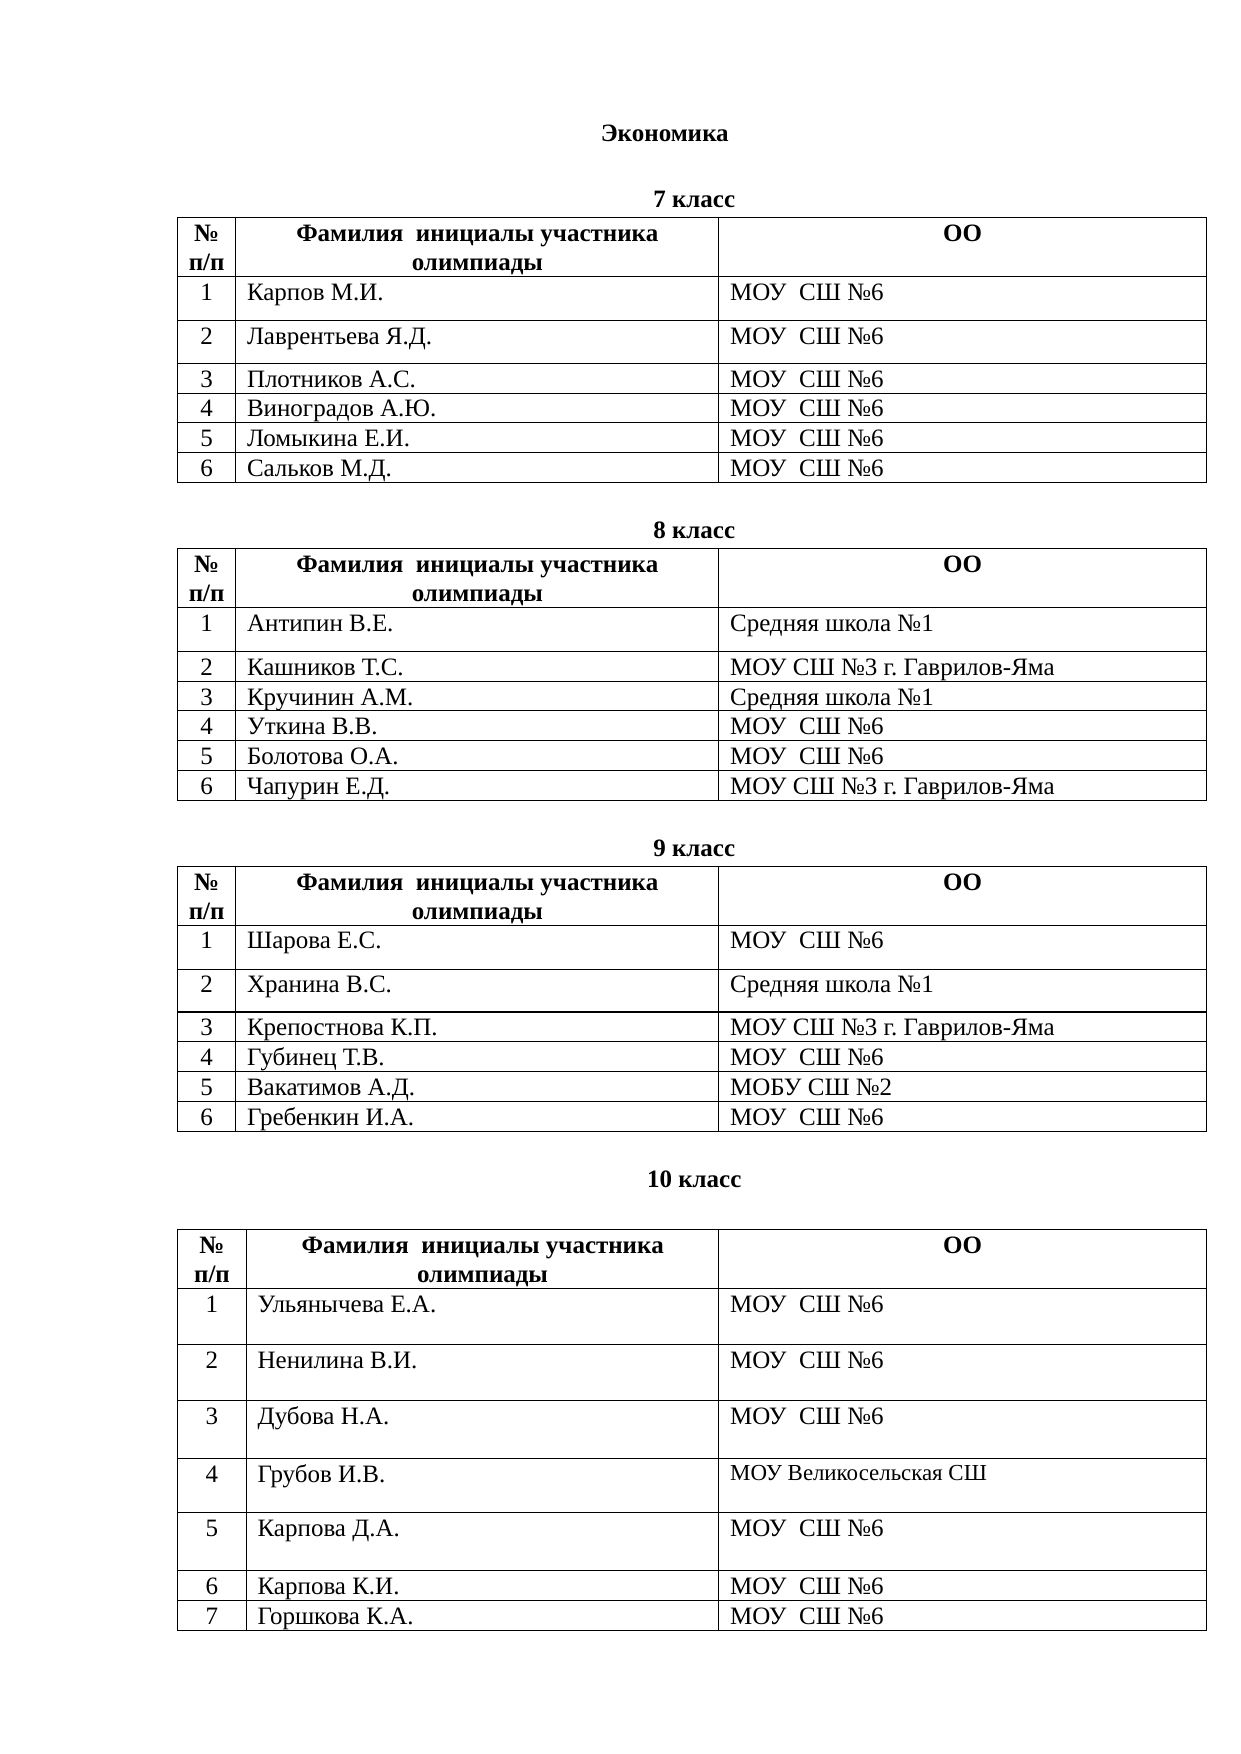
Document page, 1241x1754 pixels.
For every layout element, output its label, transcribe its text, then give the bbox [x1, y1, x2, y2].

table_cell 7 [178, 1601, 246, 1630]
text 10 класс [236, 1164, 1152, 1193]
table_cell МОУ СШ №6 [719, 1401, 1206, 1458]
table_cell 2 [178, 321, 235, 363]
table_cell 5 [178, 741, 235, 770]
table_cell Сальков М.Д. [236, 453, 718, 482]
table_cell 6 [178, 1102, 235, 1131]
table_cell Уткина В.В. [236, 711, 718, 740]
table_cell 3 [178, 1013, 235, 1041]
table_cell 3 [178, 682, 235, 710]
table_cell МОУ СШ №6 [719, 423, 1206, 452]
table_cell Губинец Т.В. [236, 1042, 718, 1071]
text 7 класс [236, 184, 1152, 213]
table_header № п/п [178, 549, 235, 607]
table_cell МОУ СШ №6 [719, 1571, 1206, 1600]
table_cell Средняя школа №1 [719, 608, 1206, 651]
table_cell Ульянычева Е.А. [247, 1289, 718, 1344]
table_cell МОУ СШ №6 [719, 277, 1206, 320]
table_cell 3 [178, 1401, 246, 1458]
table_cell 4 [178, 1042, 235, 1071]
table_cell 5 [178, 1072, 235, 1101]
table_cell МОУ СШ №6 [719, 741, 1206, 770]
table_cell Дубова Н.А. [247, 1401, 718, 1458]
table_header Фамилия инициалы участника олимпиады [247, 1230, 718, 1288]
table_cell Болотова О.А. [236, 741, 718, 770]
table_cell МОУ СШ №6 [719, 364, 1206, 392]
table_header Фамилия инициалы участника олимпиады [236, 549, 718, 607]
table_cell МОУ СШ №6 [719, 1042, 1206, 1071]
table_cell 5 [178, 1513, 246, 1570]
table_cell 1 [178, 1289, 246, 1344]
table_cell МОУ Великосельская СШ [719, 1459, 1206, 1512]
table_cell 2 [178, 652, 235, 681]
table_cell Плотников А.С. [236, 364, 718, 392]
table_cell МОБУ СШ №2 [719, 1072, 1206, 1101]
table_cell Крепостнова К.П. [236, 1013, 718, 1041]
table_header № п/п [178, 1230, 246, 1288]
table_cell МОУ СШ №6 [719, 394, 1206, 422]
table_header № п/п [178, 867, 235, 924]
table_cell 4 [178, 394, 235, 422]
table_cell Кашников Т.С. [236, 652, 718, 681]
table_header ОО [719, 1230, 1206, 1288]
table_cell Карпов М.И. [236, 277, 718, 320]
table_cell МОУ СШ №6 [719, 1102, 1206, 1131]
table_cell Антипин В.Е. [236, 608, 718, 651]
table_cell МОУ СШ №6 [719, 1601, 1206, 1630]
table_cell Виноградов А.Ю. [236, 394, 718, 422]
table_cell 2 [178, 970, 235, 1011]
text Экономика [177, 118, 1152, 147]
table_cell 6 [178, 1571, 246, 1600]
table_header ОО [719, 549, 1206, 607]
table_cell 1 [178, 277, 235, 320]
table_cell МОУ СШ №3 г. Гаврилов-Яма [719, 652, 1206, 681]
table_cell 2 [178, 1345, 246, 1400]
table_cell Средняя школа №1 [719, 682, 1206, 710]
table_cell 6 [178, 453, 235, 482]
table_cell 6 [178, 771, 235, 800]
table_cell 4 [178, 1459, 246, 1512]
table_cell МОУ СШ №6 [719, 711, 1206, 740]
text 8 класс [236, 515, 1152, 544]
table_header № п/п [178, 218, 235, 276]
table_cell МОУ СШ №6 [719, 1345, 1206, 1400]
table_cell Ненилина В.И. [247, 1345, 718, 1400]
text 9 класс [236, 833, 1152, 862]
table_cell Грубов И.В. [247, 1459, 718, 1512]
table_cell МОУ СШ №6 [719, 926, 1206, 968]
table_cell МОУ СШ №6 [719, 453, 1206, 482]
table_cell 3 [178, 364, 235, 392]
table_cell Средняя школа №1 [719, 970, 1206, 1011]
table_cell МОУ СШ №6 [719, 1289, 1206, 1344]
table_cell Вакатимов А.Д. [236, 1072, 718, 1101]
table_header Фамилия инициалы участника олимпиады [236, 867, 718, 924]
table_cell Хранина В.С. [236, 970, 718, 1011]
table_cell 5 [178, 423, 235, 452]
table_cell Кручинин А.М. [236, 682, 718, 710]
table_cell Карпова К.И. [247, 1571, 718, 1600]
table_cell МОУ СШ №6 [719, 1513, 1206, 1570]
table_cell Горшкова К.А. [247, 1601, 718, 1630]
table_cell 1 [178, 608, 235, 651]
table_cell Карпова Д.А. [247, 1513, 718, 1570]
table_cell Шарова Е.С. [236, 926, 718, 968]
table_cell 4 [178, 711, 235, 740]
table_cell МОУ СШ №3 г. Гаврилов-Яма [719, 1013, 1206, 1041]
table_cell Чапурин Е.Д. [236, 771, 718, 800]
table_cell Лаврентьева Я.Д. [236, 321, 718, 363]
table_cell МОУ СШ №3 г. Гаврилов-Яма [719, 771, 1206, 800]
table_cell 1 [178, 926, 235, 968]
table_header Фамилия инициалы участника олимпиады [236, 218, 718, 276]
table_cell МОУ СШ №6 [719, 321, 1206, 363]
table_cell Ломыкина Е.И. [236, 423, 718, 452]
table_header ОО [719, 218, 1206, 276]
table_header ОО [719, 867, 1206, 924]
table_cell Гребенкин И.А. [236, 1102, 718, 1131]
